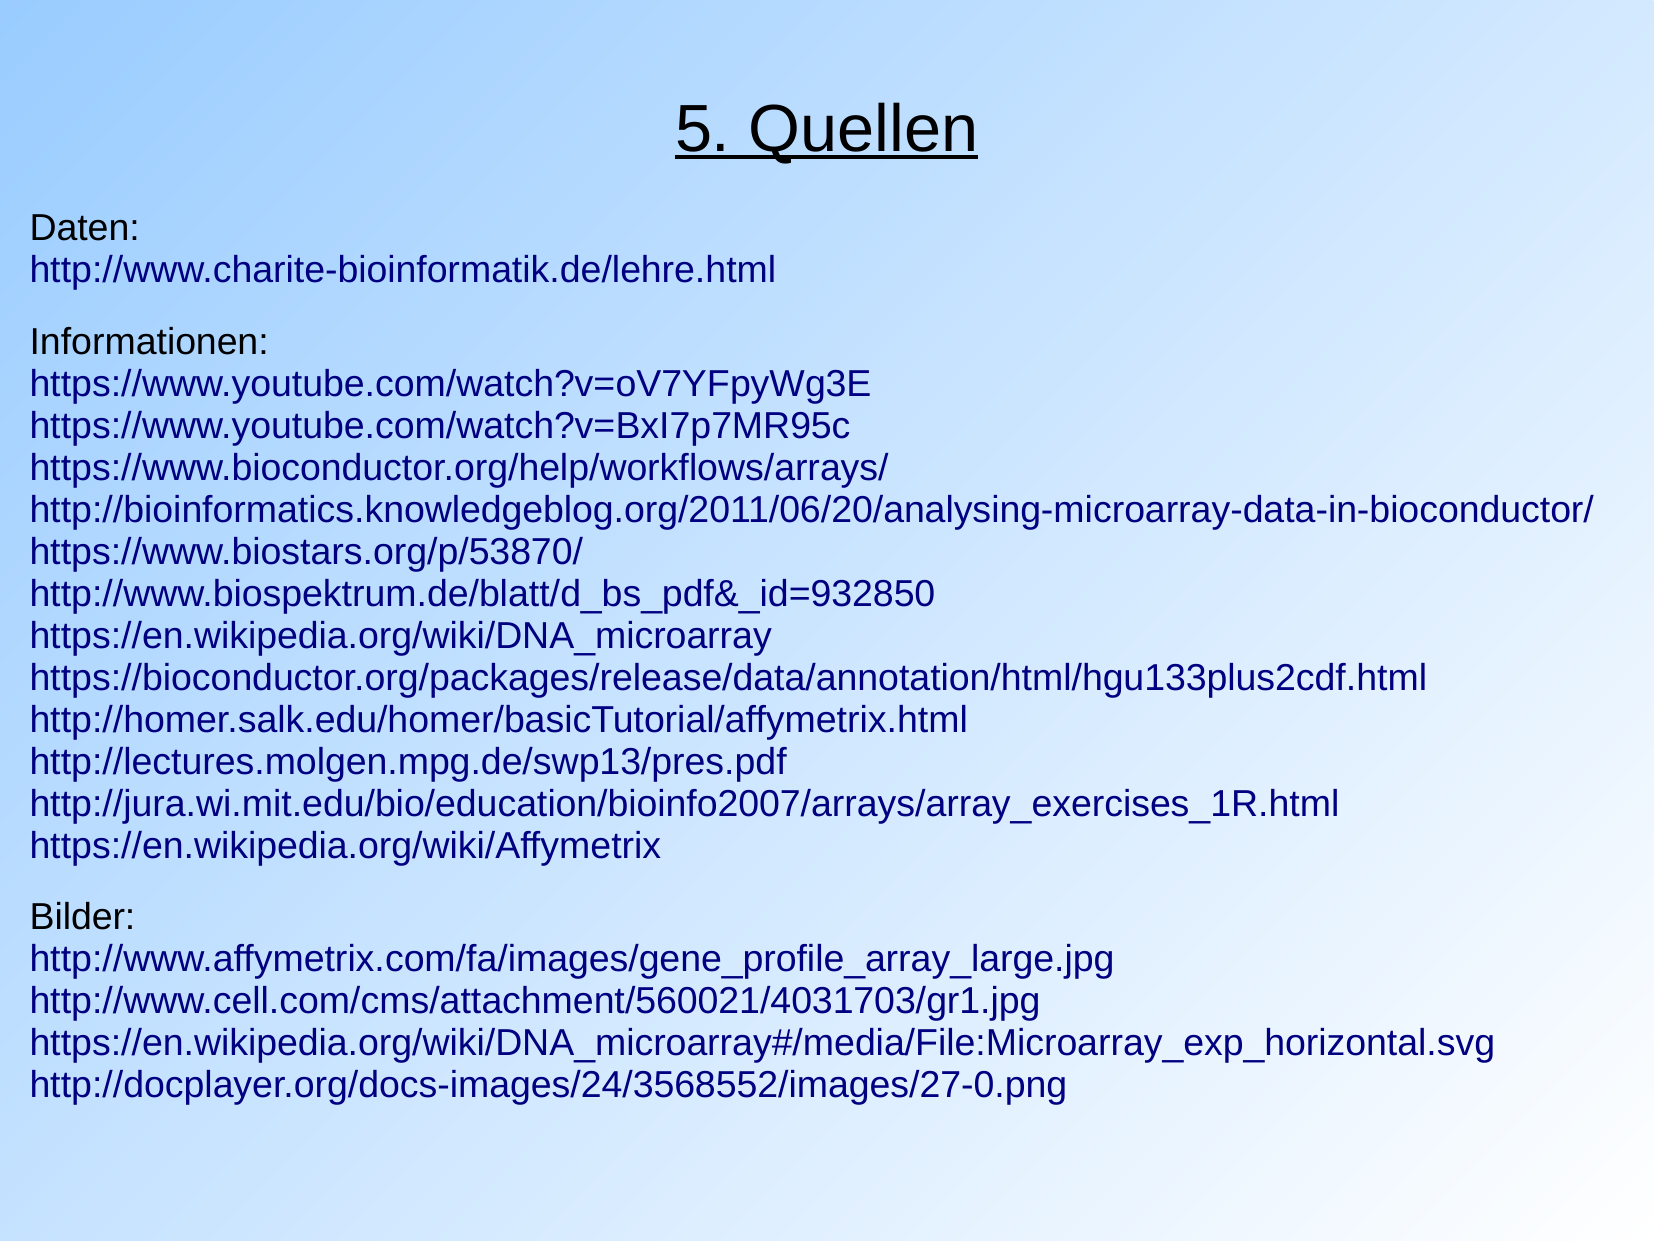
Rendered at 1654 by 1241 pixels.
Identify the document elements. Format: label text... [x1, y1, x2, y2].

title 5. Quellen [0, 0, 1654, 257]
list Daten: http://www.charite-bioinformatik.de/lehre.html Informationen: https://www.youtube.com/watch?v=oV7YFpyWg3E https://www.youtube.com/watch?v=BxI7p7MR95c https://www.bioconductor.org/help/workflows/arrays/ http://bioinformatics.knowledgeblog.org/2011/06/20/analysing-microarray-data-in-bioconductor/ https://www.biostars.org/p/53870/ http://www.biospektrum.de/blatt/d_bs_pdf&_id=932850 https://en.wikipedia.org/wiki/DNA_microarray https://bioconductor.org/packages/release/data/annotation/html/hgu133plus2cdf.html http://homer.salk.edu/homer/basicTutorial/affymetrix.html http://lectures.molgen.mpg.de/swp13/pres.pdf http://jura.wi.mit.edu/bio/education/bioinfo2007/arrays/array_exercises_1R.html https://en.wikipedia.org/wiki/Affymetrix Bilder: http://www.affymetrix.com/fa/images/gene_profile_array_large.jpg http://www.cell.com/cms/attachment/560021/4031703/gr1.jpghttps://en.wikipedia.org/wiki/DNA_microarray#/media/File:Microarray_exp_horizontal.svg http://docplayer.org/docs-images/24/3568552/images/27-0.png [29, 206, 1654, 1241]
